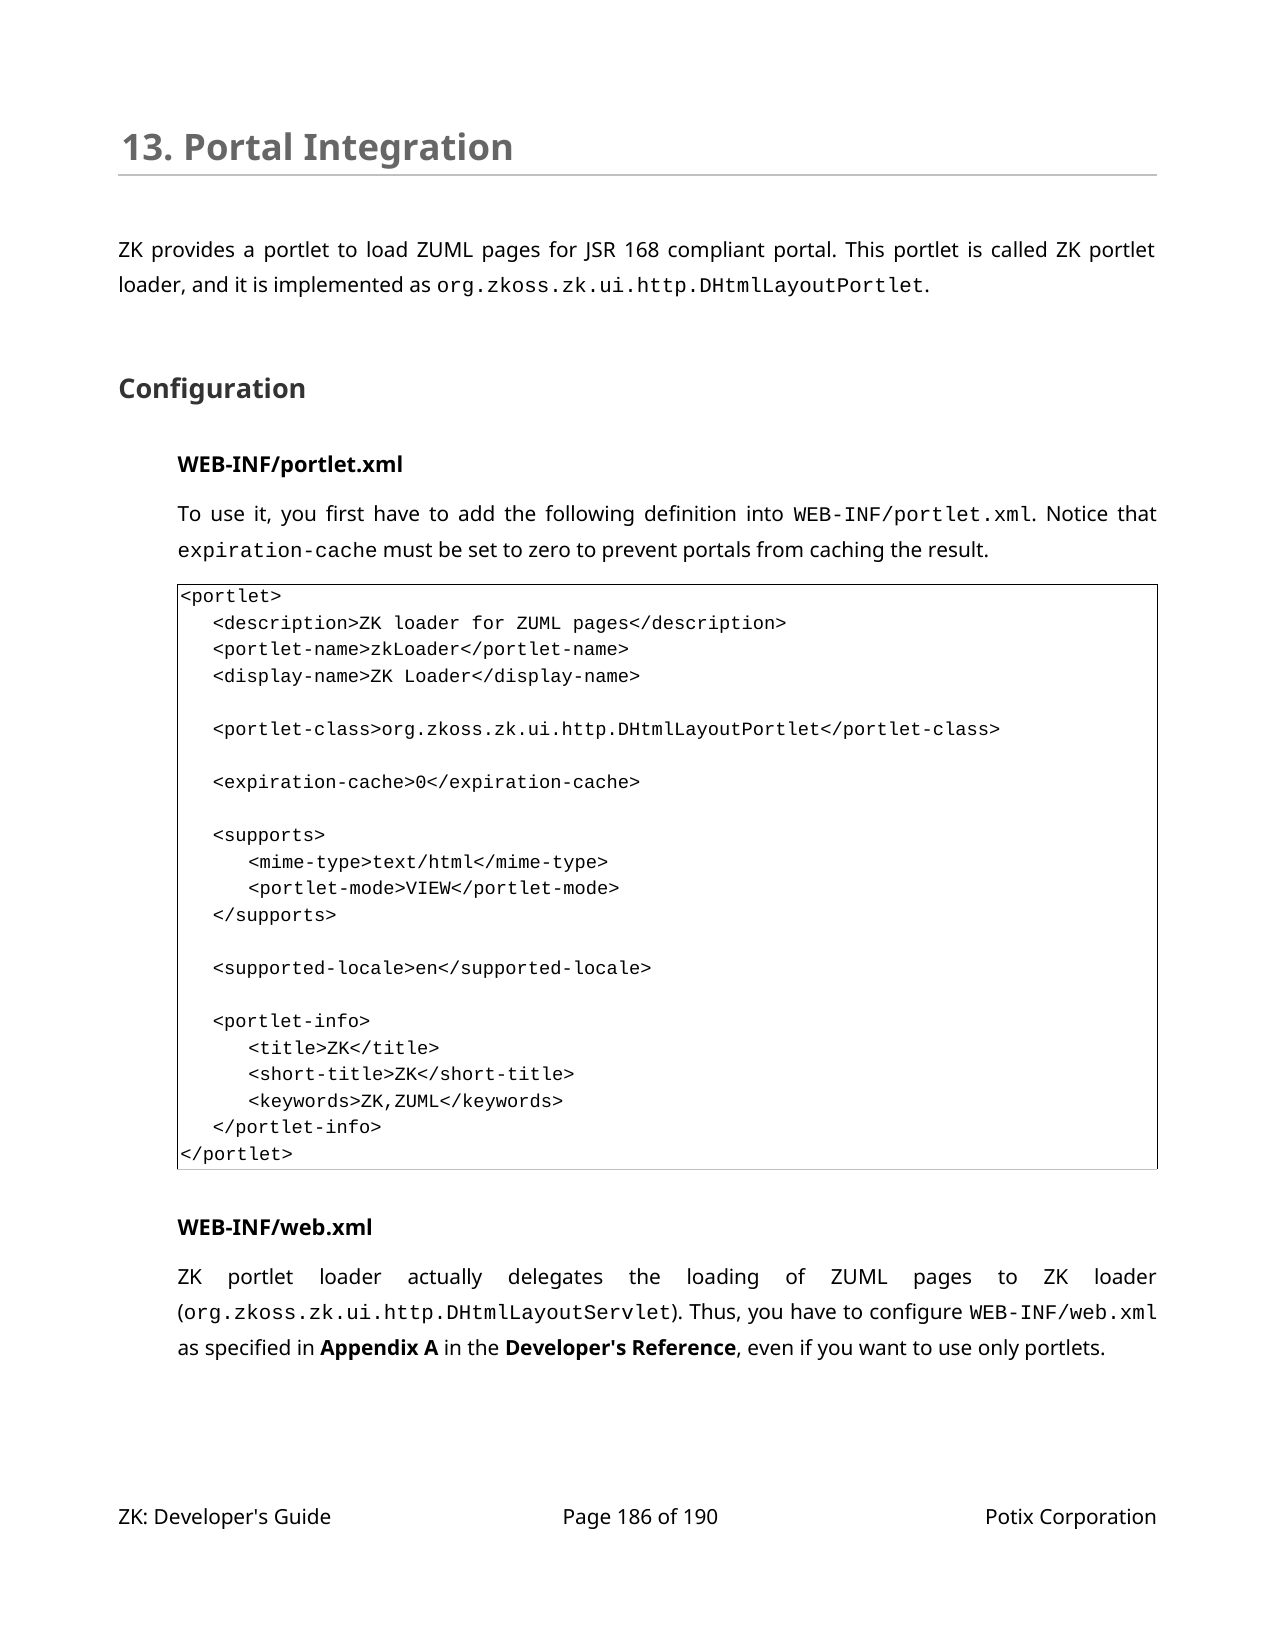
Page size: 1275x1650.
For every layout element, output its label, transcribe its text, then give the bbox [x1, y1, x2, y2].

text ZK provides a portlet to load ZUML pages for JSR 168 compliant portal. This portlet is called ZK portlet loader, and it is implemented as org.zkoss.zk.ui.http.DHtmlLayoutPortlet. [118, 235, 1157, 299]
text ZK portlet loader actually delegates the loading of ZUML pages to ZK loader (org.zkoss.zk.ui.http.DHtmlLayoutServlet). Thus, you have to configure WEB-INF/web.xml as specified in Appendix A in the Developer's Reference, even if you want to use only portlets. [177, 1262, 1157, 1361]
subtitle Configuration [118, 369, 1157, 406]
subtitle WEB-INF/portlet.xml [177, 449, 1157, 479]
subtitle WEB-INF/web.xml [177, 1212, 1157, 1242]
subtitle 13. Portal Integration [118, 118, 1157, 174]
text <portlet> <description>ZK loader for ZUML pages</description> <portlet-name>zkLoader</portlet-name> <display-name>ZK Loader</display-name> <portlet-class>org.zkoss.zk.ui.http.DHtmlLayoutPortlet</portlet-class> <expiration-cache>0</expiration-cache> <supports> <mime-type>text/html</mime-type> <portlet-mode>VIEW</portlet-mode> </supports> <supported-locale>en</supported-locale> <portlet-info> <title>ZK</title> <short-title>ZK</short-title> <keywords>ZK,ZUML</keywords> </portlet-info> </portlet> [178, 585, 1157, 1169]
text To use it, you first have to add the following definition into WEB-INF/portlet.xml. Notice that expiration-cache must be set to zero to prevent portals from caching the result. [177, 499, 1157, 563]
